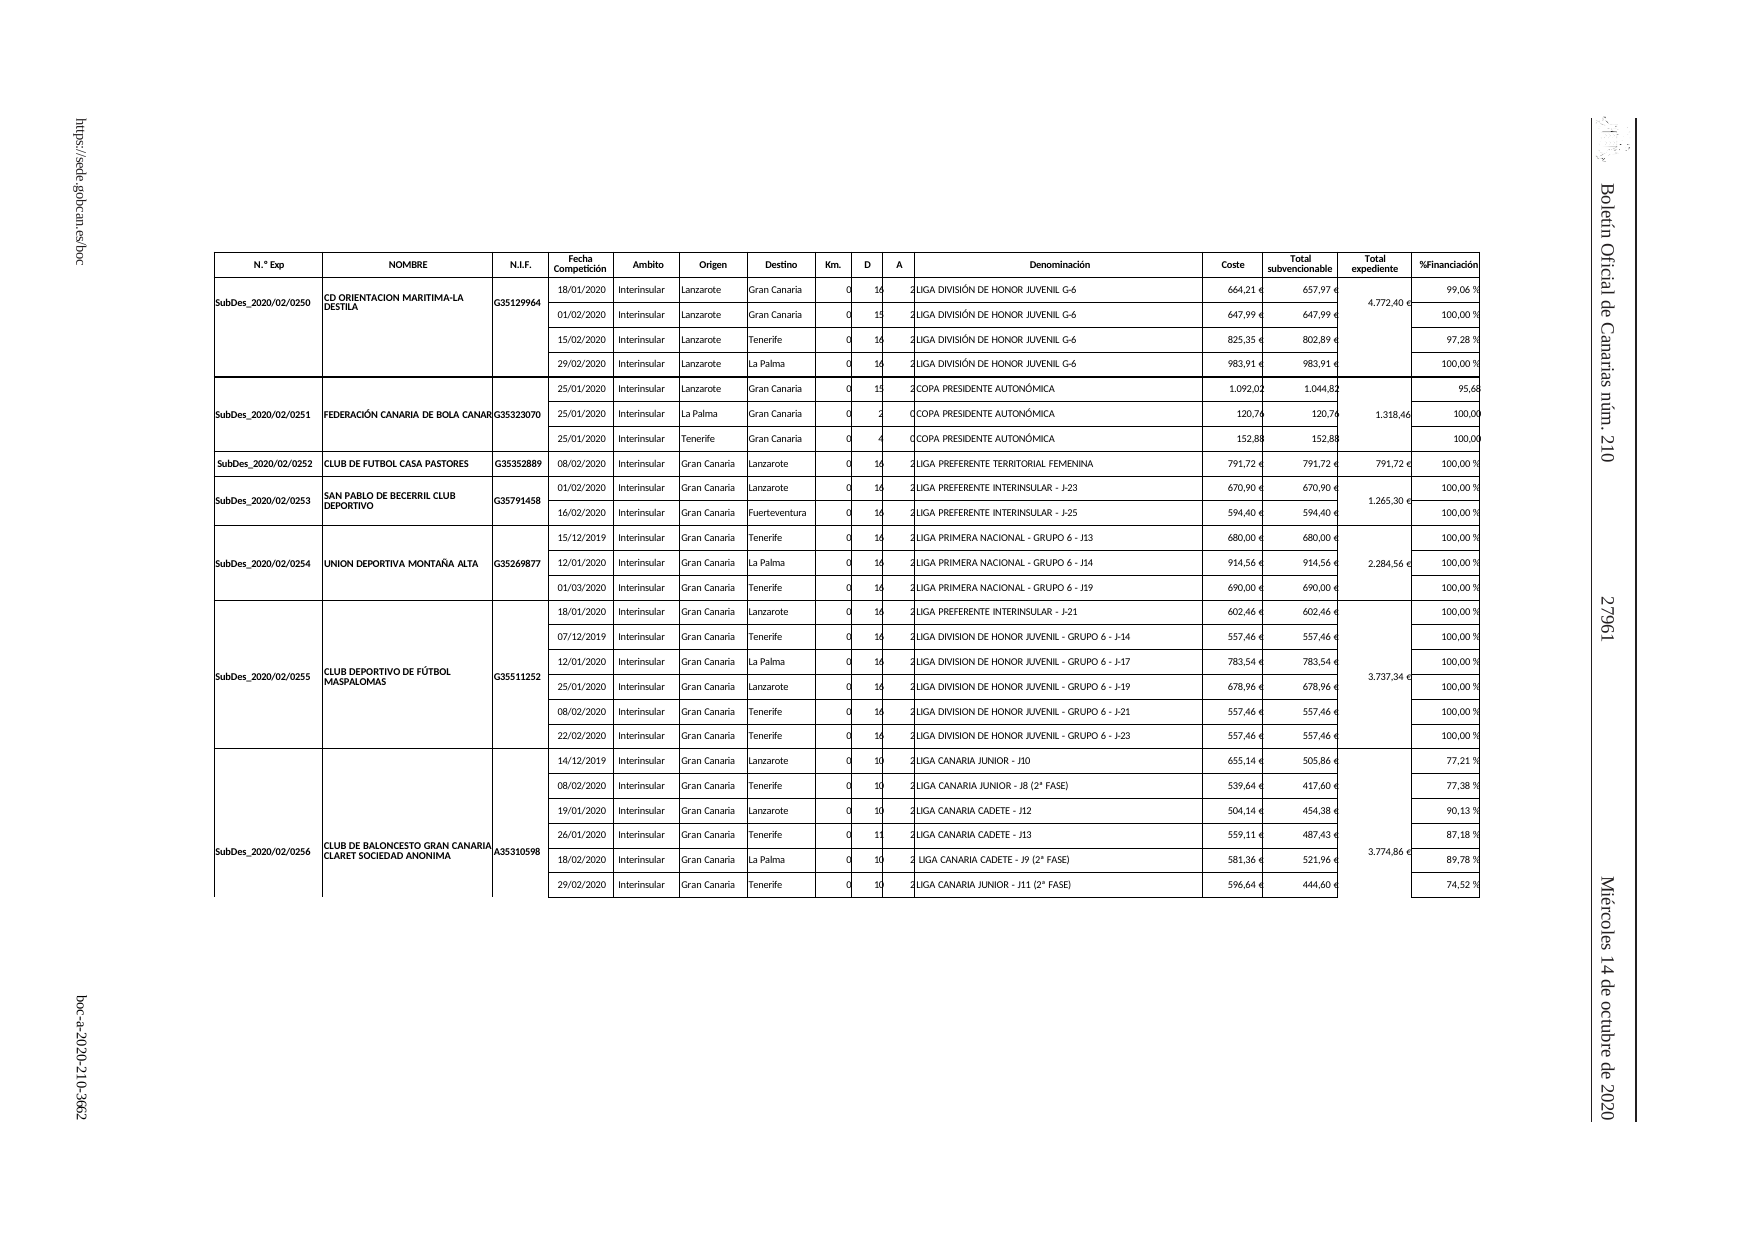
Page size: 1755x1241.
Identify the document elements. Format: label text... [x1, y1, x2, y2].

table_cell 0 [816, 601, 851, 624]
table_cell 0 [816, 427, 851, 451]
table_cell 77,21 % [1412, 749, 1479, 773]
table_cell 89,78 % [1412, 849, 1479, 872]
table_header NOMBRE [323, 253, 492, 277]
table_cell 16 [852, 526, 882, 550]
table_cell 4.772,40 € [1338, 278, 1411, 376]
table_cell 10 [852, 849, 882, 872]
table_cell 581,36 € [1203, 849, 1262, 872]
table_cell 0 [816, 278, 851, 302]
table_cell Tenerife [748, 526, 815, 550]
table_cell SubDes_2020/02/0253 [215, 477, 322, 525]
table_cell 504,14 € [1203, 799, 1262, 823]
table_cell LIGA PREFERENTE INTERINSULAR ‐ J‐25 [915, 501, 1202, 525]
table_cell Lanzarote [748, 799, 815, 823]
table_cell Interinsular [614, 303, 679, 327]
table_cell Lanzarote [680, 303, 747, 327]
table_cell 802,89 € [1263, 328, 1337, 352]
table_cell 539,64 € [1203, 774, 1262, 798]
table_cell SubDes_2020/02/0252 [215, 452, 322, 476]
table_cell 690,00 € [1203, 576, 1262, 599]
table_cell 100,00 % [1412, 551, 1479, 575]
table_cell 0 [816, 402, 851, 426]
table_cell 983,91 € [1203, 353, 1262, 376]
table_cell 16 [852, 650, 882, 674]
table_cell 100,00 % [1412, 725, 1479, 748]
table_cell LIGA DIVISIÓN DE HONOR JUVENIL G‐6 [915, 278, 1202, 302]
table_cell Tenerife [748, 625, 815, 649]
table_cell 664,21 € [1203, 278, 1262, 302]
table_cell LIGA CANARIA CADETE ‐ J12 [915, 799, 1202, 823]
table_cell 16 [852, 353, 882, 376]
table_cell Gran Canaria [748, 378, 815, 401]
table_cell Interinsular [614, 725, 679, 748]
table_cell 25/01/2020 [549, 427, 613, 451]
table_cell 657,97 € [1263, 278, 1337, 302]
table_cell G35269877 [493, 526, 548, 599]
table_cell 2 [883, 774, 914, 798]
table_cell 15 [852, 303, 882, 327]
table_cell 3.774,86 € [1338, 749, 1411, 897]
table_cell 594,40 € [1203, 501, 1262, 525]
table_cell Interinsular [614, 551, 679, 575]
table_cell 100,00 % [1412, 601, 1479, 624]
table_cell CLUB DE FUTBOL CASA PASTORES [323, 452, 492, 476]
table_cell 87,18 % [1412, 824, 1479, 847]
table_cell 152,88 [1203, 427, 1262, 451]
table_cell 0 [816, 799, 851, 823]
table_cell 791,72 € [1203, 452, 1262, 476]
table_cell Gran Canaria [748, 402, 815, 426]
table_cell LIGA CANARIA JUNIOR ‐ J10 [915, 749, 1202, 773]
table_cell 19/01/2020 [549, 799, 613, 823]
table_cell 2 [883, 278, 914, 302]
table_cell Gran Canaria [680, 774, 747, 798]
table_cell Lanzarote [680, 278, 747, 302]
table_cell 914,56 € [1203, 551, 1262, 575]
table_cell LIGA DIVISION DE HONOR JUVENIL ‐ GRUPO 6 ‐ J‐19 [915, 675, 1202, 699]
table_cell 16 [852, 278, 882, 302]
table_cell 914,56 € [1263, 551, 1337, 575]
table_cell CD ORIENTACION MARITIMA-LA DESTILA [323, 278, 492, 376]
table_cell 16 [852, 675, 882, 699]
table_cell Gran Canaria [680, 601, 747, 624]
table_cell Gran Canaria [680, 700, 747, 723]
table_cell 07/12/2019 [549, 625, 613, 649]
table_cell LIGA PRIMERA NACIONAL ‐ GRUPO 6 ‐ J13 [915, 526, 1202, 550]
table_cell Interinsular [614, 576, 679, 599]
table_cell 2 [883, 849, 914, 872]
table_cell 10 [852, 774, 882, 798]
table_cell 15/12/2019 [549, 526, 613, 550]
table_header Total subvencionable [1263, 253, 1337, 277]
table_cell Interinsular [614, 799, 679, 823]
table_cell 16/02/2020 [549, 501, 613, 525]
table_cell 0 [816, 328, 851, 352]
table_cell 557,46 € [1263, 725, 1337, 748]
table_cell 2 [883, 601, 914, 624]
table_cell 14/12/2019 [549, 749, 613, 773]
text Boletín Oficial de Canarias núm. 210 [1598, 183, 1618, 464]
table_cell 29/02/2020 [549, 353, 613, 376]
table_cell LIGA DIVISION DE HONOR JUVENIL ‐ GRUPO 6 ‐ J‐17 [915, 650, 1202, 674]
table_cell 454,38 € [1263, 799, 1337, 823]
table_cell 16 [852, 625, 882, 649]
table_cell 15 [852, 378, 882, 401]
table_header Denominación [915, 253, 1202, 277]
table_cell 12/01/2020 [549, 551, 613, 575]
table_cell 678,96 € [1263, 675, 1337, 699]
table_cell Tenerife [748, 700, 815, 723]
table_cell 791,72 € [1338, 452, 1411, 476]
table_header N.I.F. [493, 253, 548, 277]
table_cell Fuerteventura [748, 501, 815, 525]
table_cell 0 [816, 650, 851, 674]
table_cell 0 [816, 700, 851, 723]
table_cell 690,00 € [1263, 576, 1337, 599]
table_cell Gran Canaria [680, 576, 747, 599]
table_header N.º Exp [215, 253, 322, 277]
table_cell LIGA PREFERENTE INTERINSULAR ‐ J‐21 [915, 601, 1202, 624]
table_cell 487,43 € [1263, 824, 1337, 847]
table_cell Lanzarote [748, 749, 815, 773]
table_cell Interinsular [614, 625, 679, 649]
table_header Coste [1203, 253, 1262, 277]
table_cell 557,46 € [1263, 625, 1337, 649]
table_cell 2 [883, 303, 914, 327]
table_cell FEDERACIÓN CANARIA DE BOLA CANAR [323, 378, 492, 451]
table_cell LIGA PRIMERA NACIONAL ‐ GRUPO 6 ‐ J14 [915, 551, 1202, 575]
table_cell Gran Canaria [680, 551, 747, 575]
table_header A [883, 253, 914, 277]
text Miércoles 14 de octubre de 2020 [1598, 876, 1618, 1124]
table_cell Interinsular [614, 526, 679, 550]
table_cell SAN PABLO DE BECERRIL CLUB DEPORTIVO [323, 477, 492, 525]
table_cell La Palma [748, 551, 815, 575]
table_cell 152,88 [1263, 427, 1337, 451]
table_cell Interinsular [614, 427, 679, 451]
table_cell LIGA DIVISION DE HONOR JUVENIL ‐ GRUPO 6 ‐ J‐23 [915, 725, 1202, 748]
table_cell 0 [883, 402, 914, 426]
table_cell 0 [816, 526, 851, 550]
table_cell 670,90 € [1203, 477, 1262, 500]
table_cell Lanzarote [748, 675, 815, 699]
table_cell SubDes_2020/02/0255 [215, 601, 322, 748]
table_cell UNION DEPORTIVA MONTAÑA ALTA [323, 526, 492, 599]
table_cell 25/01/2020 [549, 378, 613, 401]
table_cell Interinsular [614, 378, 679, 401]
table_cell Interinsular [614, 328, 679, 352]
table_cell Interinsular [614, 278, 679, 302]
table_cell 0 [883, 427, 914, 451]
table_cell COPA PRESIDENTE AUTONÓMICA [915, 378, 1202, 401]
table_cell 01/02/2020 [549, 477, 613, 500]
table_cell 25/01/2020 [549, 675, 613, 699]
table_cell Gran Canaria [680, 650, 747, 674]
table_cell Tenerife [748, 774, 815, 798]
table_cell G35352889 [493, 452, 548, 476]
table_cell Interinsular [614, 700, 679, 723]
table_cell Tenerife [680, 427, 747, 451]
table_cell Gran Canaria [680, 873, 747, 897]
table_cell 08/02/2020 [549, 774, 613, 798]
table_cell LIGA DIVISIÓN DE HONOR JUVENIL G‐6 [915, 303, 1202, 327]
table_cell Interinsular [614, 353, 679, 376]
table_cell 0 [816, 303, 851, 327]
table_cell 99,06 % [1412, 278, 1479, 302]
table_cell Lanzarote [680, 378, 747, 401]
table_cell Interinsular [614, 452, 679, 476]
table_cell 0 [816, 824, 851, 847]
table_cell 0 [816, 551, 851, 575]
table_cell 16 [852, 452, 882, 476]
table_cell 596,64 € [1203, 873, 1262, 897]
table_cell 10 [852, 749, 882, 773]
table_cell La Palma [748, 849, 815, 872]
table_cell 0 [816, 675, 851, 699]
table_cell Lanzarote [748, 452, 815, 476]
table_cell Interinsular [614, 501, 679, 525]
table_cell 100,00 % [1412, 303, 1479, 327]
table_cell 15/02/2020 [549, 328, 613, 352]
table_cell 100,00 % [1412, 526, 1479, 550]
table_cell 95,68 [1412, 378, 1479, 401]
table_cell 647,99 € [1263, 303, 1337, 327]
table_cell SubDes_2020/02/0251 [215, 378, 322, 451]
table_cell Gran Canaria [680, 749, 747, 773]
table_cell 10 [852, 873, 882, 897]
table_cell LIGA DIVISIÓN DE HONOR JUVENIL G‐6 [915, 328, 1202, 352]
table_cell 521,96 € [1263, 849, 1337, 872]
table_cell 2 [883, 625, 914, 649]
table_cell 0 [816, 378, 851, 401]
table_cell 0 [816, 725, 851, 748]
table_cell 100,00 [1412, 427, 1479, 451]
table_cell 100,00 % [1412, 576, 1479, 599]
table_cell Gran Canaria [748, 427, 815, 451]
table_cell 602,46 € [1263, 601, 1337, 624]
table_cell 2 [883, 452, 914, 476]
table_cell CLUB DE BALONCESTO GRAN CANARIA CLARET SOCIEDAD ANONIMA [323, 749, 492, 897]
table_cell LIGA CANARIA JUNIOR ‐ J8 (2ª FASE) [915, 774, 1202, 798]
table_cell 10 [852, 799, 882, 823]
table_cell 01/03/2020 [549, 576, 613, 599]
table_cell 100,00 % [1412, 675, 1479, 699]
table_cell 2 [883, 675, 914, 699]
table_cell 16 [852, 700, 882, 723]
table_cell 2 [883, 477, 914, 500]
table_cell Interinsular [614, 749, 679, 773]
table_cell Tenerife [748, 725, 815, 748]
table_cell COPA PRESIDENTE AUTONÓMICA [915, 402, 1202, 426]
table_cell 100,00 % [1412, 452, 1479, 476]
table_cell 16 [852, 601, 882, 624]
table_cell 2 [883, 328, 914, 352]
table_cell LIGA DIVISION DE HONOR JUVENIL ‐ GRUPO 6 ‐ J‐14 [915, 625, 1202, 649]
table_cell Interinsular [614, 873, 679, 897]
table_cell 08/02/2020 [549, 452, 613, 476]
table_cell 655,14 € [1203, 749, 1262, 773]
table_cell 0 [816, 353, 851, 376]
table_cell La Palma [748, 353, 815, 376]
table_cell Interinsular [614, 650, 679, 674]
table_cell 25/01/2020 [549, 402, 613, 426]
table_cell Tenerife [748, 328, 815, 352]
table_cell 647,99 € [1203, 303, 1262, 327]
table_cell 0 [816, 452, 851, 476]
table_cell G35511252 [493, 601, 548, 748]
table_cell 417,60 € [1263, 774, 1337, 798]
table_cell 97,28 % [1412, 328, 1479, 352]
table_cell Tenerife [748, 873, 815, 897]
table_cell LIGA CANARIA CADETE ‐ J9 (2ª FASE) [915, 849, 1202, 872]
table_cell 18/01/2020 [549, 278, 613, 302]
table_cell 2 [883, 378, 914, 401]
table_cell 2 [883, 873, 914, 897]
table_cell Gran Canaria [680, 501, 747, 525]
table_cell 680,00 € [1203, 526, 1262, 550]
table_cell 0 [816, 774, 851, 798]
table_cell SubDes_2020/02/0254 [215, 526, 322, 599]
table_cell LIGA PREFERENTE INTERINSULAR ‐ J‐23 [915, 477, 1202, 500]
table_cell 2.284,56 € [1338, 526, 1411, 599]
table_cell 594,40 € [1263, 501, 1337, 525]
table_cell 2 [883, 749, 914, 773]
table_cell 678,96 € [1203, 675, 1262, 699]
table_cell 559,11 € [1203, 824, 1262, 847]
table_cell 0 [816, 576, 851, 599]
table_cell 16 [852, 328, 882, 352]
table_cell 0 [816, 625, 851, 649]
table_header D [852, 253, 882, 277]
table_cell SubDes_2020/02/0250 [215, 278, 322, 376]
table_cell 16 [852, 477, 882, 500]
table_cell 16 [852, 576, 882, 599]
table_cell 26/01/2020 [549, 824, 613, 847]
table_cell Gran Canaria [680, 849, 747, 872]
table_cell 505,86 € [1263, 749, 1337, 773]
table_cell 2 [883, 824, 914, 847]
table_cell SubDes_2020/02/0256 [215, 749, 322, 897]
table_cell 16 [852, 551, 882, 575]
table_cell 2 [883, 353, 914, 376]
table_cell 16 [852, 725, 882, 748]
table_cell 791,72 € [1263, 452, 1337, 476]
table_cell Lanzarote [680, 328, 747, 352]
table_cell La Palma [680, 402, 747, 426]
table_cell 08/02/2020 [549, 700, 613, 723]
table_cell 22/02/2020 [549, 725, 613, 748]
table_cell Interinsular [614, 477, 679, 500]
table_cell 1.092,02 [1203, 378, 1262, 401]
table_cell 2 [852, 402, 882, 426]
table_cell 0 [816, 873, 851, 897]
table_cell 557,46 € [1203, 725, 1262, 748]
table_cell 680,00 € [1263, 526, 1337, 550]
table_cell Gran Canaria [680, 799, 747, 823]
table_cell G35129964 [493, 278, 548, 376]
table_cell 983,91 € [1263, 353, 1337, 376]
table_cell Interinsular [614, 675, 679, 699]
table_cell Gran Canaria [680, 452, 747, 476]
table_header Ambito [614, 253, 679, 277]
table_cell 100,00 % [1412, 700, 1479, 723]
table_cell 2 [883, 700, 914, 723]
table_cell Gran Canaria [680, 725, 747, 748]
table_cell 90,13 % [1412, 799, 1479, 823]
table_cell 0 [816, 501, 851, 525]
table_cell 18/02/2020 [549, 849, 613, 872]
table_header Origen [680, 253, 747, 277]
table_cell Gran Canaria [680, 824, 747, 847]
table_cell 100,00 [1412, 402, 1479, 426]
table_cell 1.265,30 € [1338, 477, 1411, 525]
table_cell 0 [816, 749, 851, 773]
table_cell CLUB DEPORTIVO DE FÚTBOL MASPALOMAS [323, 601, 492, 748]
table_cell Interinsular [614, 849, 679, 872]
table_cell 100,00 % [1412, 650, 1479, 674]
table_cell Lanzarote [680, 353, 747, 376]
table_cell 783,54 € [1263, 650, 1337, 674]
table_header %Financiación [1412, 253, 1479, 277]
table_cell Gran Canaria [748, 278, 815, 302]
table_cell Interinsular [614, 601, 679, 624]
table_cell Interinsular [614, 824, 679, 847]
table_header Total expediente [1338, 253, 1411, 277]
table_cell 670,90 € [1263, 477, 1337, 500]
table_header Fecha Competición [549, 253, 613, 277]
table_cell 120,76 [1203, 402, 1262, 426]
table_cell La Palma [748, 650, 815, 674]
table_cell Gran Canaria [748, 303, 815, 327]
table_cell LIGA DIVISION DE HONOR JUVENIL ‐ GRUPO 6 ‐ J‐21 [915, 700, 1202, 723]
table_cell A35310598 [493, 749, 548, 897]
table_cell LIGA PRIMERA NACIONAL ‐ GRUPO 6 ‐ J19 [915, 576, 1202, 599]
text https://sede.gobcan.es/boc [73, 118, 90, 273]
table_cell COPA PRESIDENTE AUTONÓMICA [915, 427, 1202, 451]
table_cell 2 [883, 650, 914, 674]
table_cell 74,52 % [1412, 873, 1479, 897]
table_cell 29/02/2020 [549, 873, 613, 897]
table_cell Lanzarote [748, 477, 815, 500]
table_cell 2 [883, 725, 914, 748]
table_cell LIGA PREFERENTE TERRITORIAL FEMENINA [915, 452, 1202, 476]
table_cell Interinsular [614, 402, 679, 426]
table_cell 2 [883, 576, 914, 599]
table_cell Tenerife [748, 824, 815, 847]
table_cell 100,00 % [1412, 353, 1479, 376]
table_cell 2 [883, 501, 914, 525]
table_cell LIGA CANARIA CADETE ‐ J13 [915, 824, 1202, 847]
table_cell 100,00 % [1412, 501, 1479, 525]
table_cell 12/01/2020 [549, 650, 613, 674]
table_cell 3.737,34 € [1338, 601, 1411, 748]
table_cell 825,35 € [1203, 328, 1262, 352]
table_cell 0 [816, 477, 851, 500]
table_cell 444,60 € [1263, 873, 1337, 897]
table_cell 1.044,82 [1263, 378, 1337, 401]
table_header Km. [816, 253, 851, 277]
table_cell 1.318,46 [1338, 378, 1411, 451]
table_cell 557,46 € [1263, 700, 1337, 723]
table_cell 0 [816, 849, 851, 872]
table_cell G35323070 [493, 378, 548, 451]
table_cell Tenerife [748, 576, 815, 599]
table_cell Lanzarote [748, 601, 815, 624]
table_cell G35791458 [493, 477, 548, 525]
table_cell 100,00 % [1412, 477, 1479, 500]
table_cell 16 [852, 501, 882, 525]
table_cell Gran Canaria [680, 526, 747, 550]
table_cell Gran Canaria [680, 625, 747, 649]
text boc-a-2020-210-3662 [74, 995, 91, 1124]
table_cell 2 [883, 799, 914, 823]
table_cell Gran Canaria [680, 675, 747, 699]
table_cell 602,46 € [1203, 601, 1262, 624]
table_cell Interinsular [614, 774, 679, 798]
table_cell 557,46 € [1203, 625, 1262, 649]
table_cell 2 [883, 526, 914, 550]
table_cell 11 [852, 824, 882, 847]
table_cell LIGA DIVISIÓN DE HONOR JUVENIL G‐6 [915, 353, 1202, 376]
table_cell LIGA CANARIA JUNIOR ‐ J11 (2ª FASE) [915, 873, 1202, 897]
table_cell 100,00 % [1412, 625, 1479, 649]
table_cell 18/01/2020 [549, 601, 613, 624]
table_cell 557,46 € [1203, 700, 1262, 723]
table_cell 120,76 [1263, 402, 1337, 426]
table_header Destino [748, 253, 815, 277]
table_cell 77,38 % [1412, 774, 1479, 798]
table_cell 01/02/2020 [549, 303, 613, 327]
text 27961 [1598, 597, 1618, 646]
table_cell Gran Canaria [680, 477, 747, 500]
table_cell 783,54 € [1203, 650, 1262, 674]
table_cell 4 [852, 427, 882, 451]
table_cell 2 [883, 551, 914, 575]
